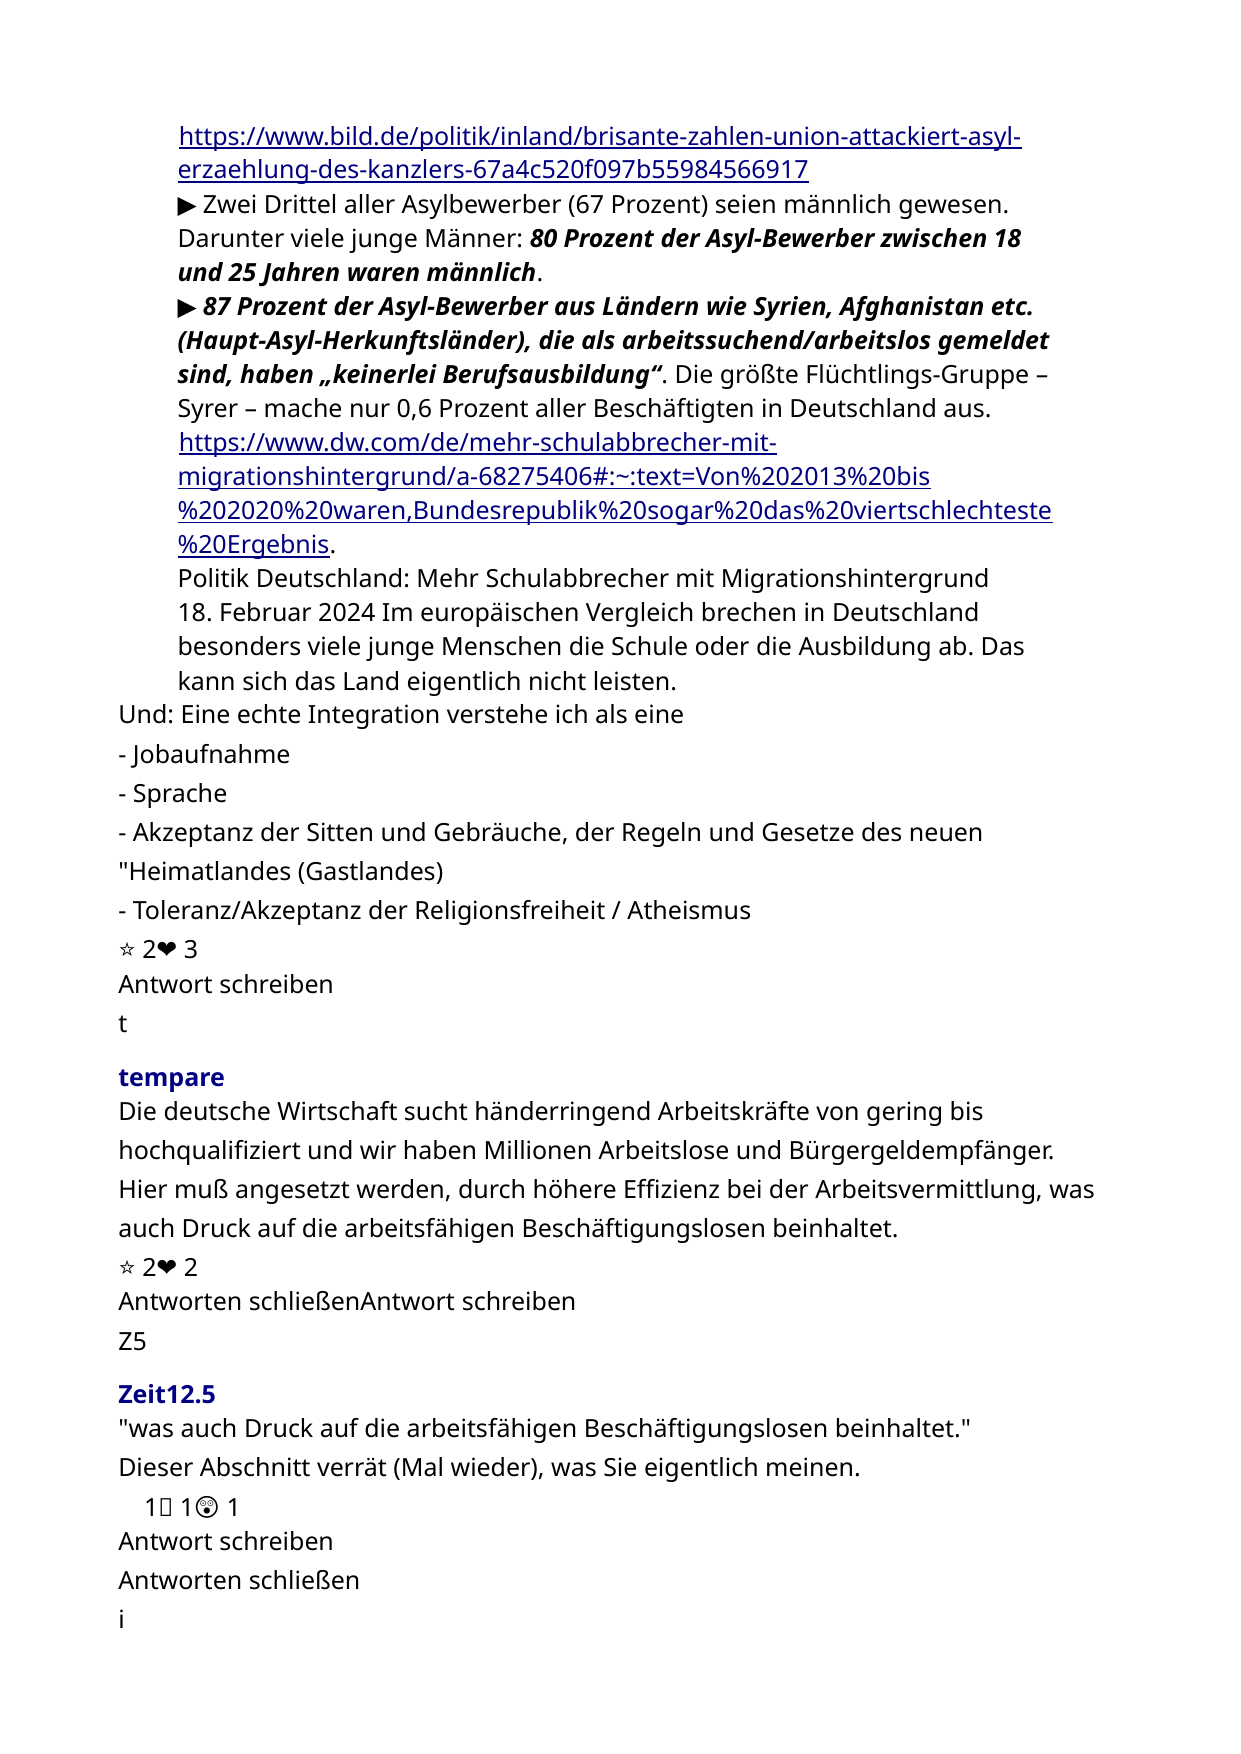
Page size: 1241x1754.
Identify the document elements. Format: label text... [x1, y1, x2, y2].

text Antwort schreiben [118, 1523, 1122, 1557]
text - Sprache [118, 776, 1122, 809]
text Dieser Abschnitt verrät (Mal wieder), was Sie eigentlich meinen. [118, 1450, 1122, 1484]
text t [118, 1005, 1122, 1039]
text - Toleranz/Akzeptanz der Religionsfreiheit / Atheismus [118, 893, 1122, 927]
text - Akzeptanz der Sitten und Gebräuche, der Regeln und Gesetze des neuen "Heimatlandes (Gastlandes) [118, 815, 1122, 888]
text - Jobaufnahme [118, 736, 1122, 770]
text ⭐️ 2❤️ 2 [118, 1250, 1122, 1284]
text "was auch Druck auf die arbeitsfähigen Beschäftigungslosen beinhaltet." [118, 1411, 1122, 1445]
text Und: Eine echte Integration verstehe ich als eine [118, 697, 1122, 731]
text ⭐️ 2❤️ 3 [118, 932, 1122, 966]
text 🙁 1🤨 1😲 1 [118, 1489, 1122, 1523]
text Die deutsche Wirtschaft sucht händerringend Arbeitskräfte von gering bis hochqualifiziert und wir haben Millionen Arbeitslose und Bürgergeldempfänger. [118, 1093, 1122, 1166]
text Hier muß angesetzt werden, durch höhere Effizienz bei der Arbeitsvermittlung, was auch Druck auf die arbeitsfähigen Beschäftigungslosen beinhaltet. [118, 1172, 1122, 1245]
text Antwort schreiben [118, 966, 1122, 1000]
text i [118, 1602, 1122, 1636]
text Antworten schließen [118, 1562, 1122, 1597]
text Antworten schließenAntwort schreiben [118, 1284, 1122, 1318]
text 18. Februar 2024 Im europäischen Vergleich brechen in Deutschland besonders viele junge Menschen die Schule oder die Ausbildung ab. Das kann sich das Land eigentlich nicht leisten. [177, 595, 1063, 697]
text Z5 [118, 1323, 1122, 1357]
text Politik Deutschland: Mehr Schulabbrecher mit Migrationshintergrund [177, 561, 1063, 595]
subtitle Zeit12.5 [118, 1377, 1122, 1411]
text https://www.dw.com/de/mehr-schulabbrecher-mit-migrationshintergrund/a-68275406#:~:text=Von%202013%20bis%202020%20waren,Bundesrepublik%20sogar%20das%20viertschlechteste%20Ergebnis. [177, 425, 1063, 561]
text https://www.bild.de/politik/inland/brisante-zahlen-union-attackiert-asyl-erzaehlung-des-kanzlers-67a4c520f097b55984566917 [177, 118, 1063, 186]
text ▶︎ 87 Prozent der Asyl-Bewerber aus Ländern wie Syrien, Afghanistan etc. (Haupt-Asyl-Herkunftsländer), die als arbeitssuchend/arbeitslos gemeldet sind, haben „keinerlei Berufsausbildung“. Die größte Flüchtlings-Gruppe – Syrer – mache nur 0,6 Prozent aller Beschäftigten in Deutschland aus. [177, 288, 1063, 425]
text ▶︎ Zwei Drittel aller Asylbewerber (67 Prozent) seien männlich gewesen. Darunter viele junge Männer: 80 Prozent der Asyl-Bewerber zwischen 18 und 25 Jahren waren männlich. [177, 186, 1063, 288]
subtitle tempare [118, 1059, 1122, 1093]
